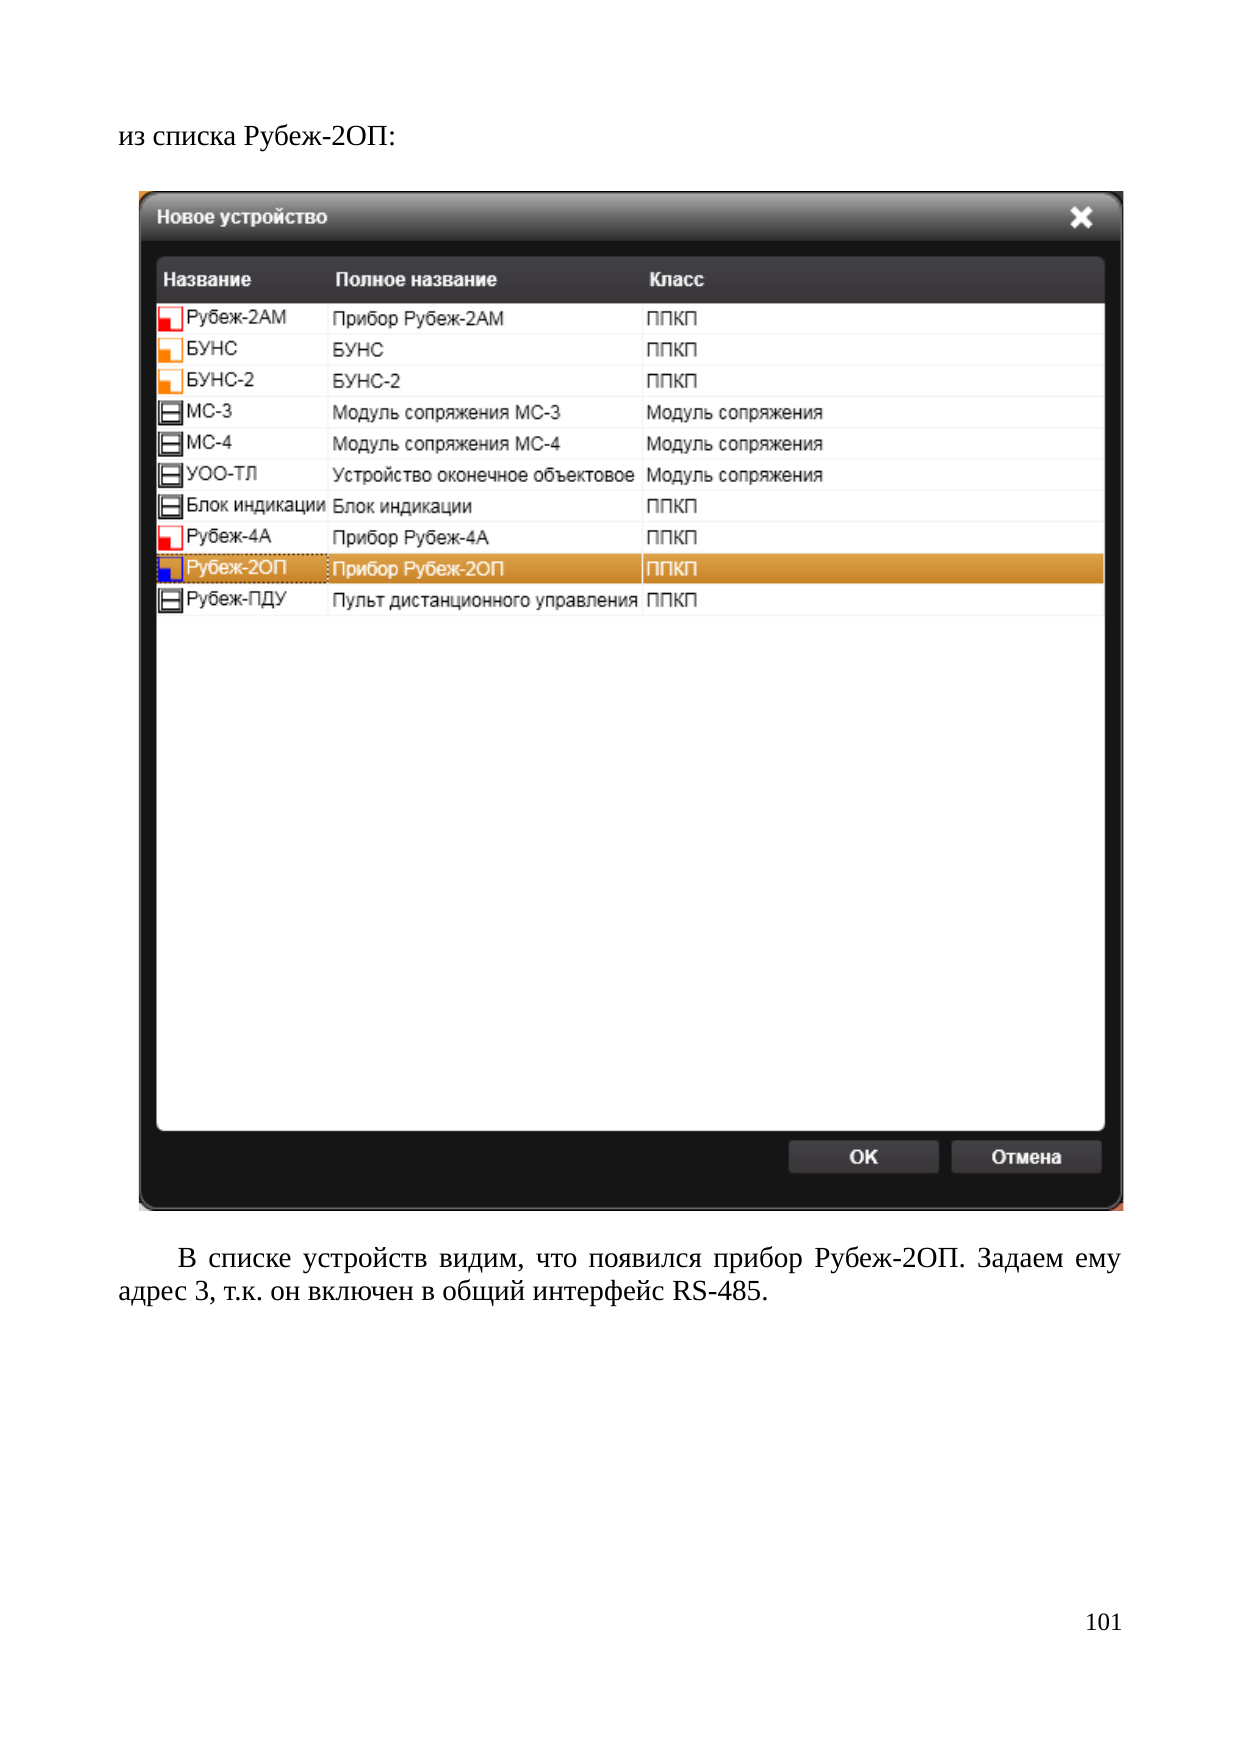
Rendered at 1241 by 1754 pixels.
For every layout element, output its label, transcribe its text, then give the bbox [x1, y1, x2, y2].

text В списке устройств видим, что появился прибор Рубеж-2ОП. Задаем ему адрес 3, т.к. он включен в общий интерфейс RS-485. [118, 152, 1122, 1307]
picture [138, 191, 1124, 1211]
text из списка Рубеж-2ОП: [118, 118, 1122, 152]
